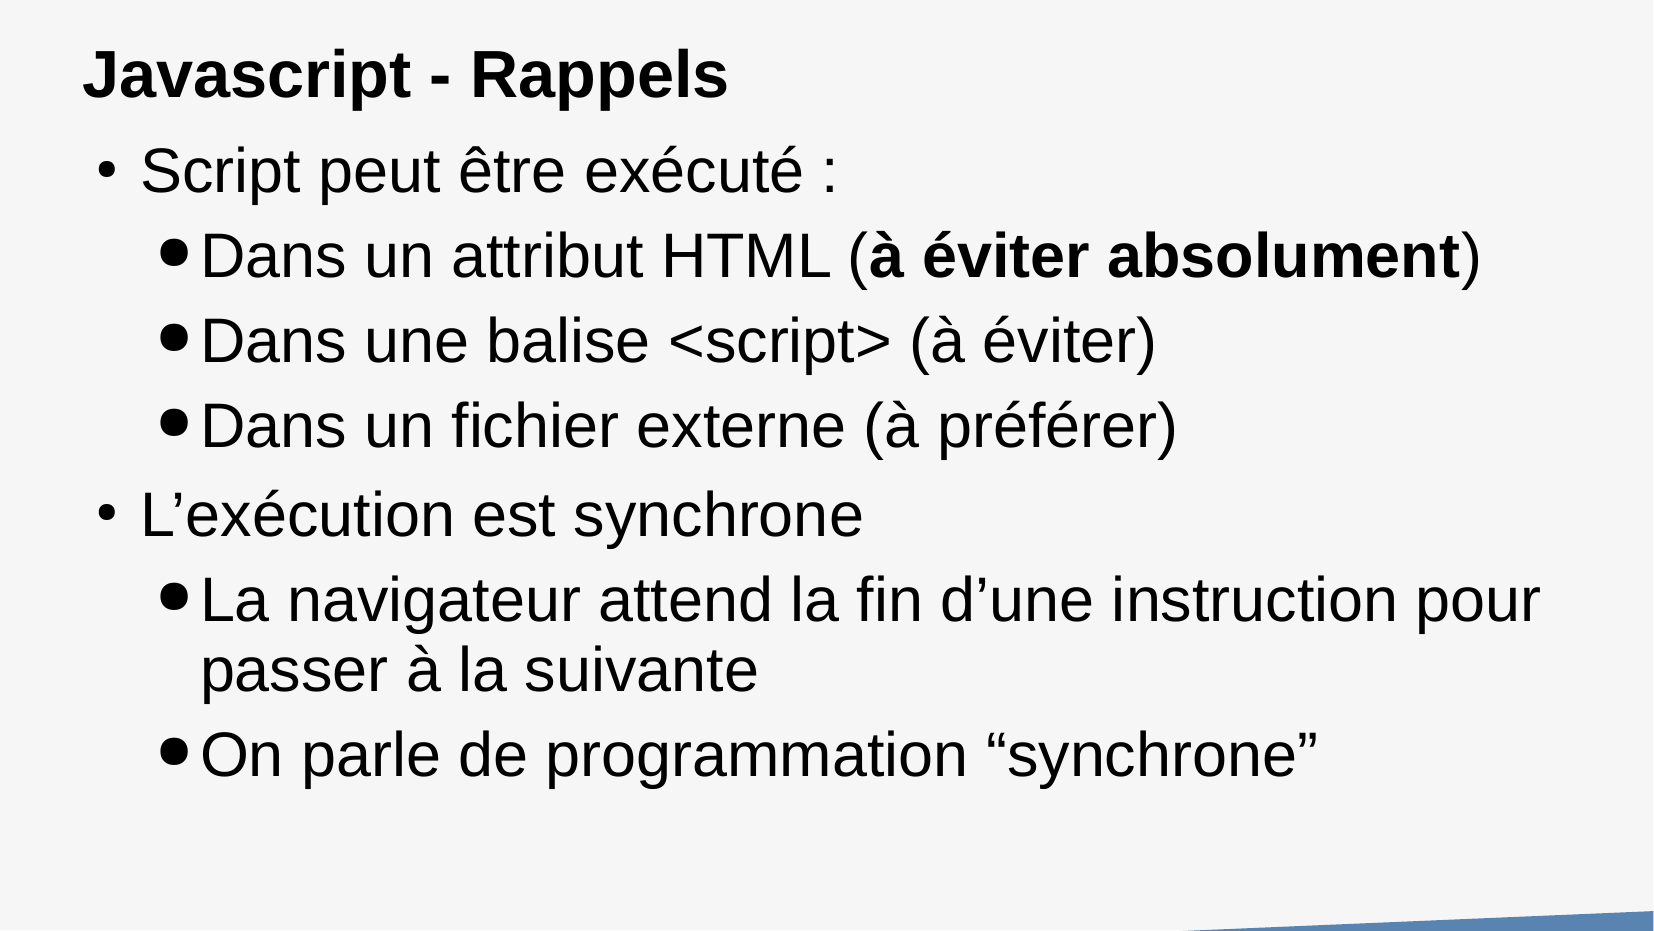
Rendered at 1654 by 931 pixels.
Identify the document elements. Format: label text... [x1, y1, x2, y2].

title Javascript - Rappels [82, 37, 1571, 114]
list Script peut être exécuté : Dans un attribut HTML (à éviter absolument) Dans une balise <script> (à éviter) Dans un fichier externe (à préférer) L’exécution est synchrone La navigateur attend la fin d’une instruction pour passer à la suivante On parle de programmation “synchrone” [80, 135, 1620, 798]
text_box [1182, 911, 1654, 931]
